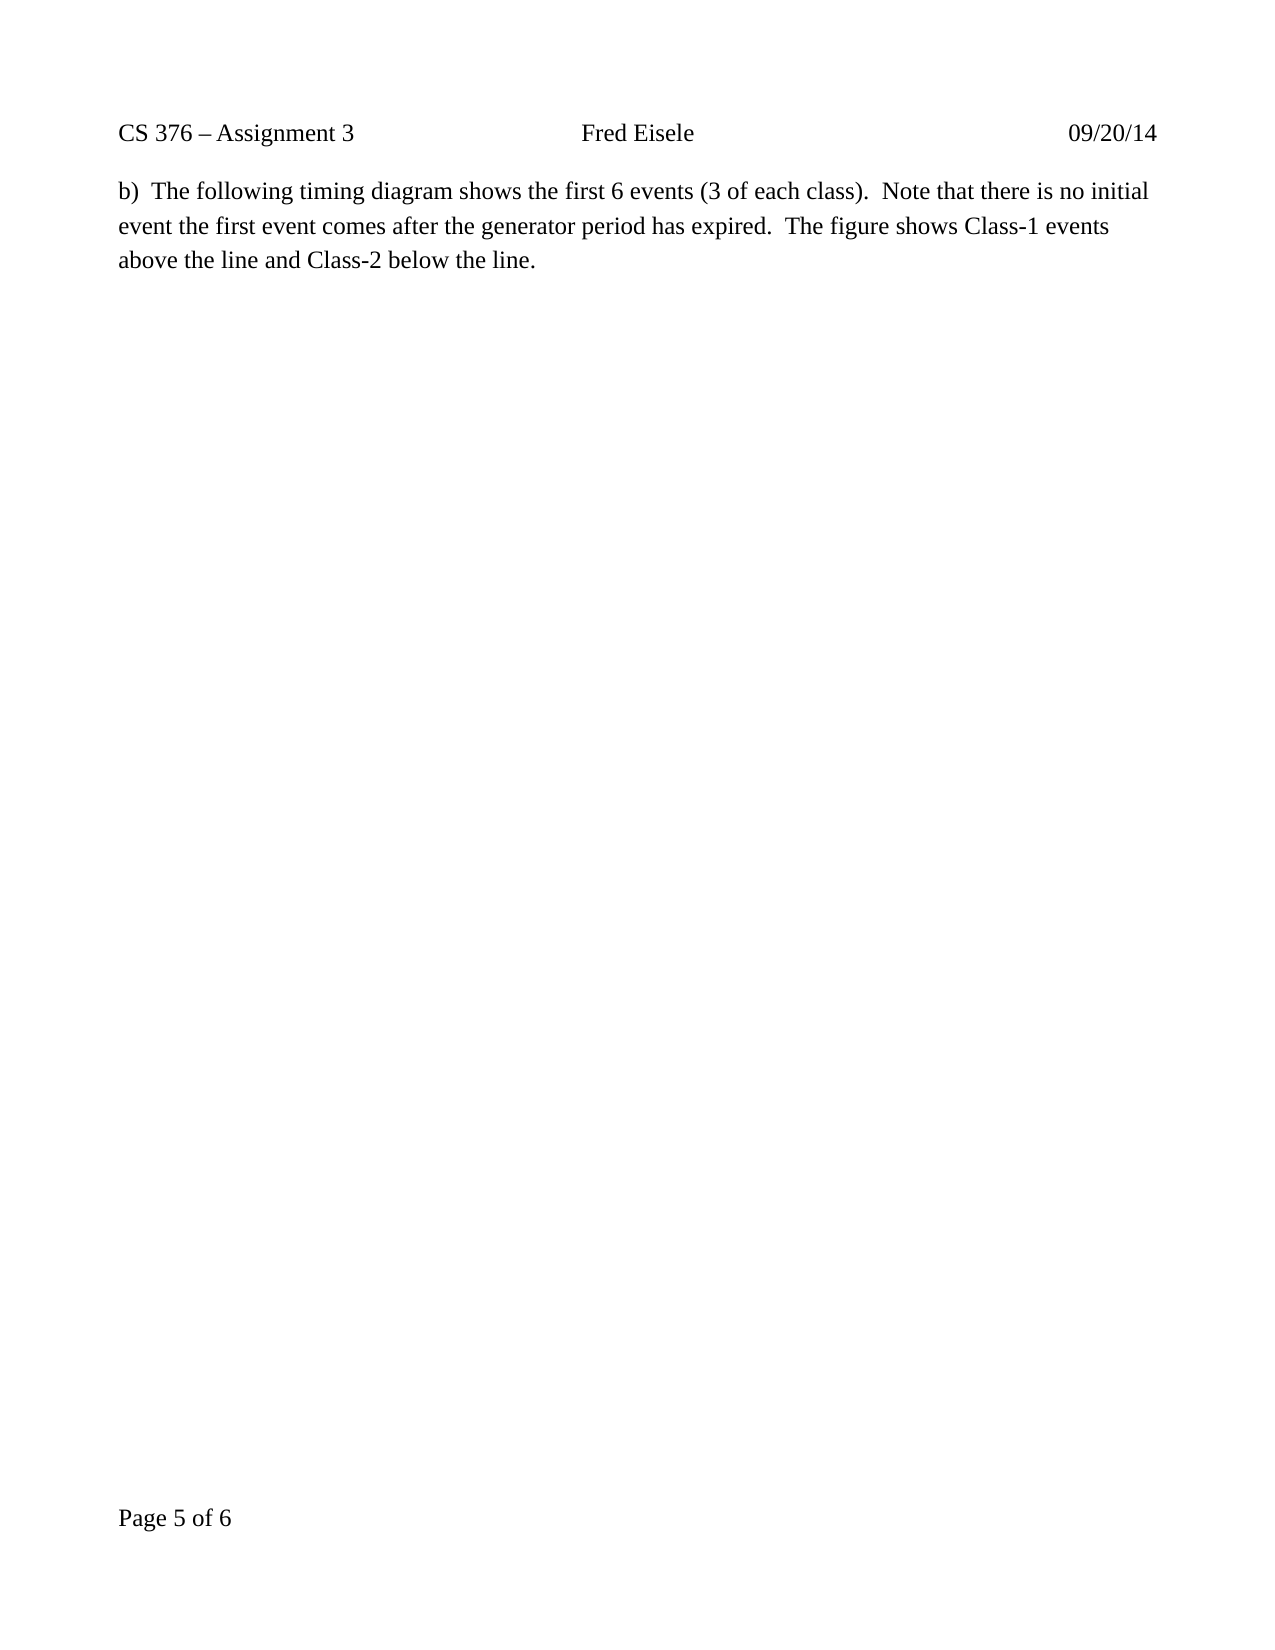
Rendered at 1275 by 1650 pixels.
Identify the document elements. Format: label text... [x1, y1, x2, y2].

text b) The following timing diagram shows the first 6 events (3 of each class). Note that there is no initial event the first event comes after the generator period has expired. The figure shows Class-1 events above the line and Class-2 below the line. [118, 176, 1157, 274]
